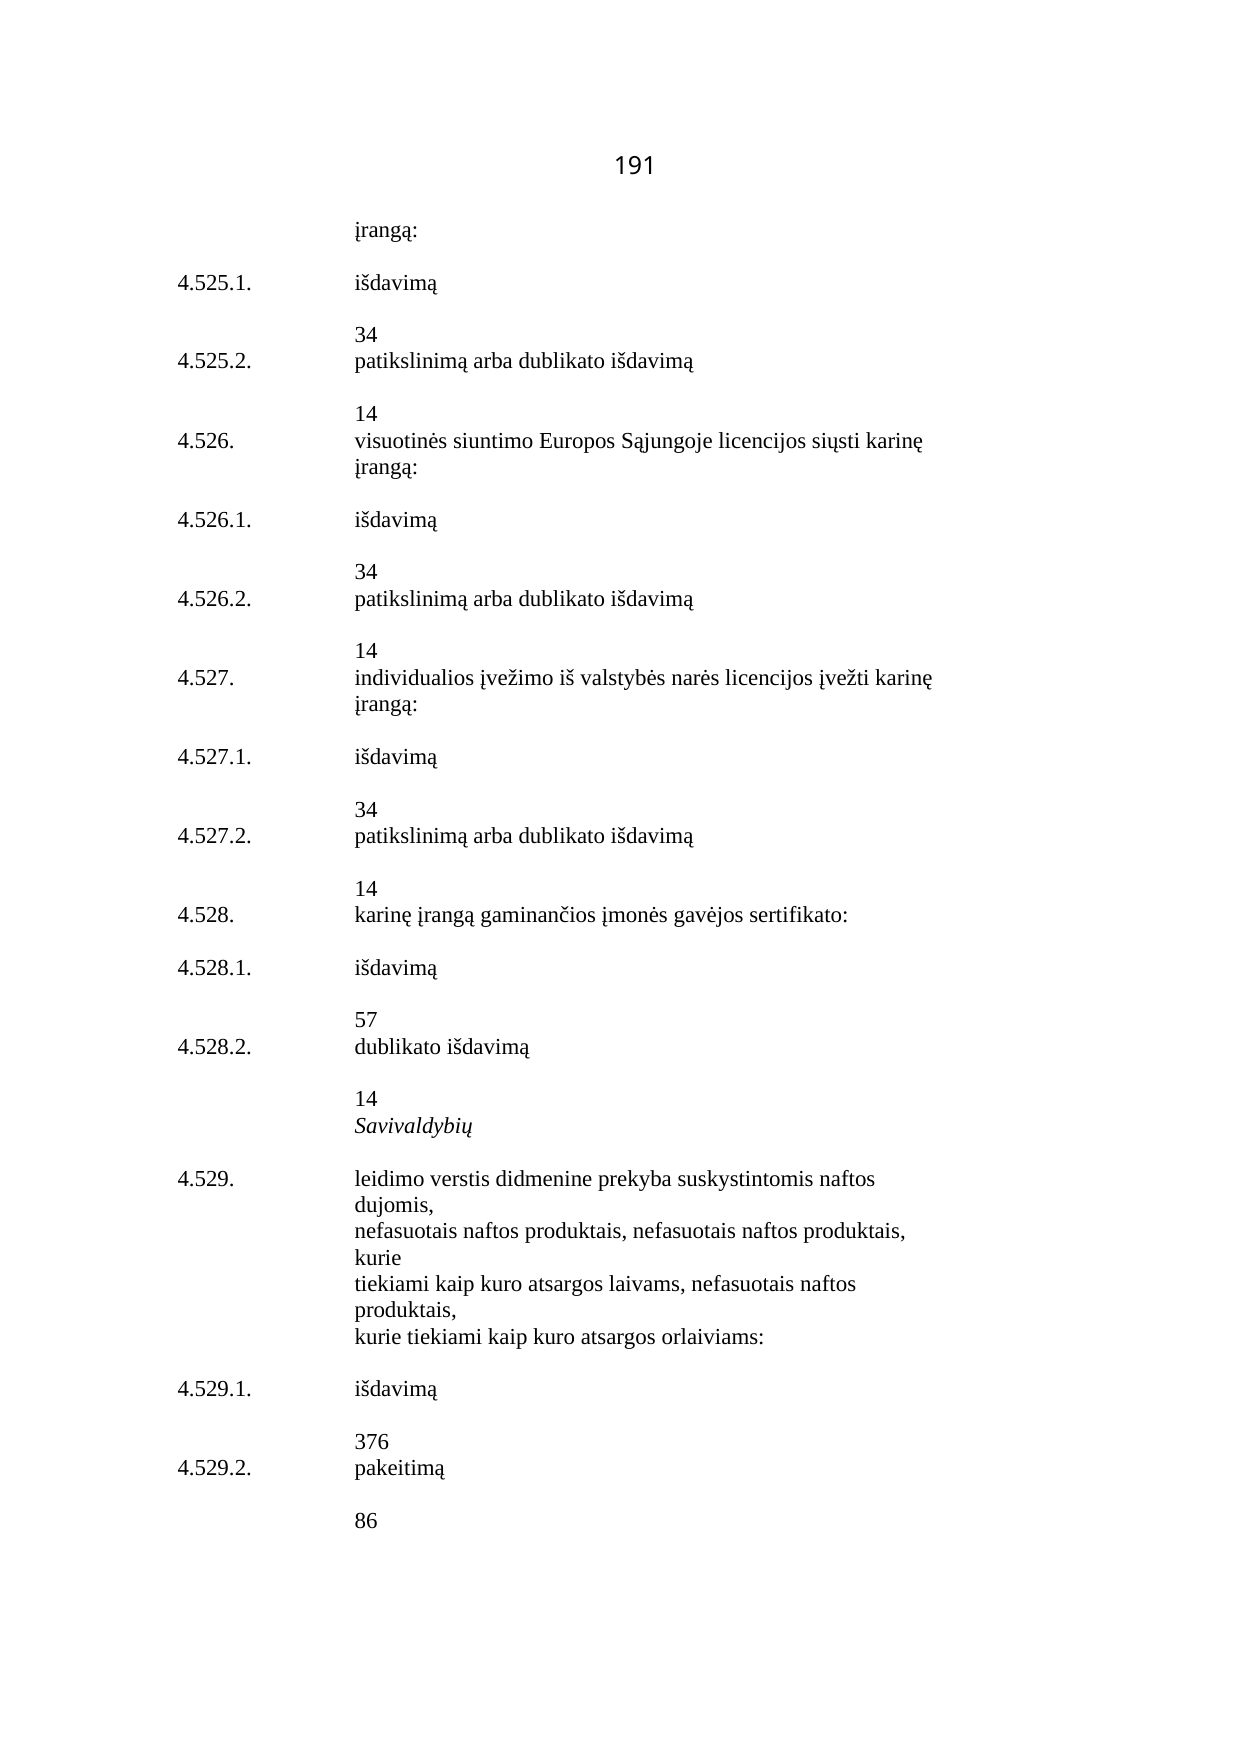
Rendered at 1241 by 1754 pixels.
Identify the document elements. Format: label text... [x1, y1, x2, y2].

text tiekiami kaip kuro atsargos laivams, nefasuotais naftos produktais, [354, 1270, 945, 1323]
text įrangą: [354, 453, 945, 506]
text 4.529.1. išdavimą 376 [177, 1375, 945, 1454]
text 4.527.2. patikslinimą arba dublikato išdavimą 14 [177, 822, 945, 901]
text 4.528.1. išdavimą 57 [177, 954, 945, 1033]
text 4.528.2. dublikato išdavimą 14 [177, 1033, 945, 1112]
text nefasuotais naftos produktais, nefasuotais naftos produktais, kurie [354, 1217, 945, 1270]
text 4.525.1. išdavimą 34 [177, 268, 945, 348]
text kurie tiekiami kaip kuro atsargos orlaiviams: [354, 1323, 945, 1375]
text Savivaldybių [354, 1112, 945, 1164]
text 4.529.2. pakeitimą 86 [177, 1454, 945, 1533]
text 4.526. visuotinės siuntimo Europos Sąjungoje licencijos siųsti karinę [177, 427, 945, 453]
text 4.526.2. patikslinimą arba dublikato išdavimą 14 [177, 585, 945, 664]
text 4.526.1. išdavimą 34 [177, 506, 945, 585]
text įrangą: [354, 216, 945, 268]
text 4.527. individualios įvežimo iš valstybės narės licencijos įvežti karinę [177, 664, 945, 690]
text 4.527.1. išdavimą 34 [177, 743, 945, 822]
text įrangą: [354, 690, 945, 743]
text 4.528. karinę įrangą gaminančios įmonės gavėjos sertifikato: [177, 901, 945, 954]
text 4.525.2. patikslinimą arba dublikato išdavimą 14 [177, 348, 945, 427]
text 4.529. leidimo verstis didmenine prekyba suskystintomis naftos dujomis, [177, 1164, 945, 1217]
